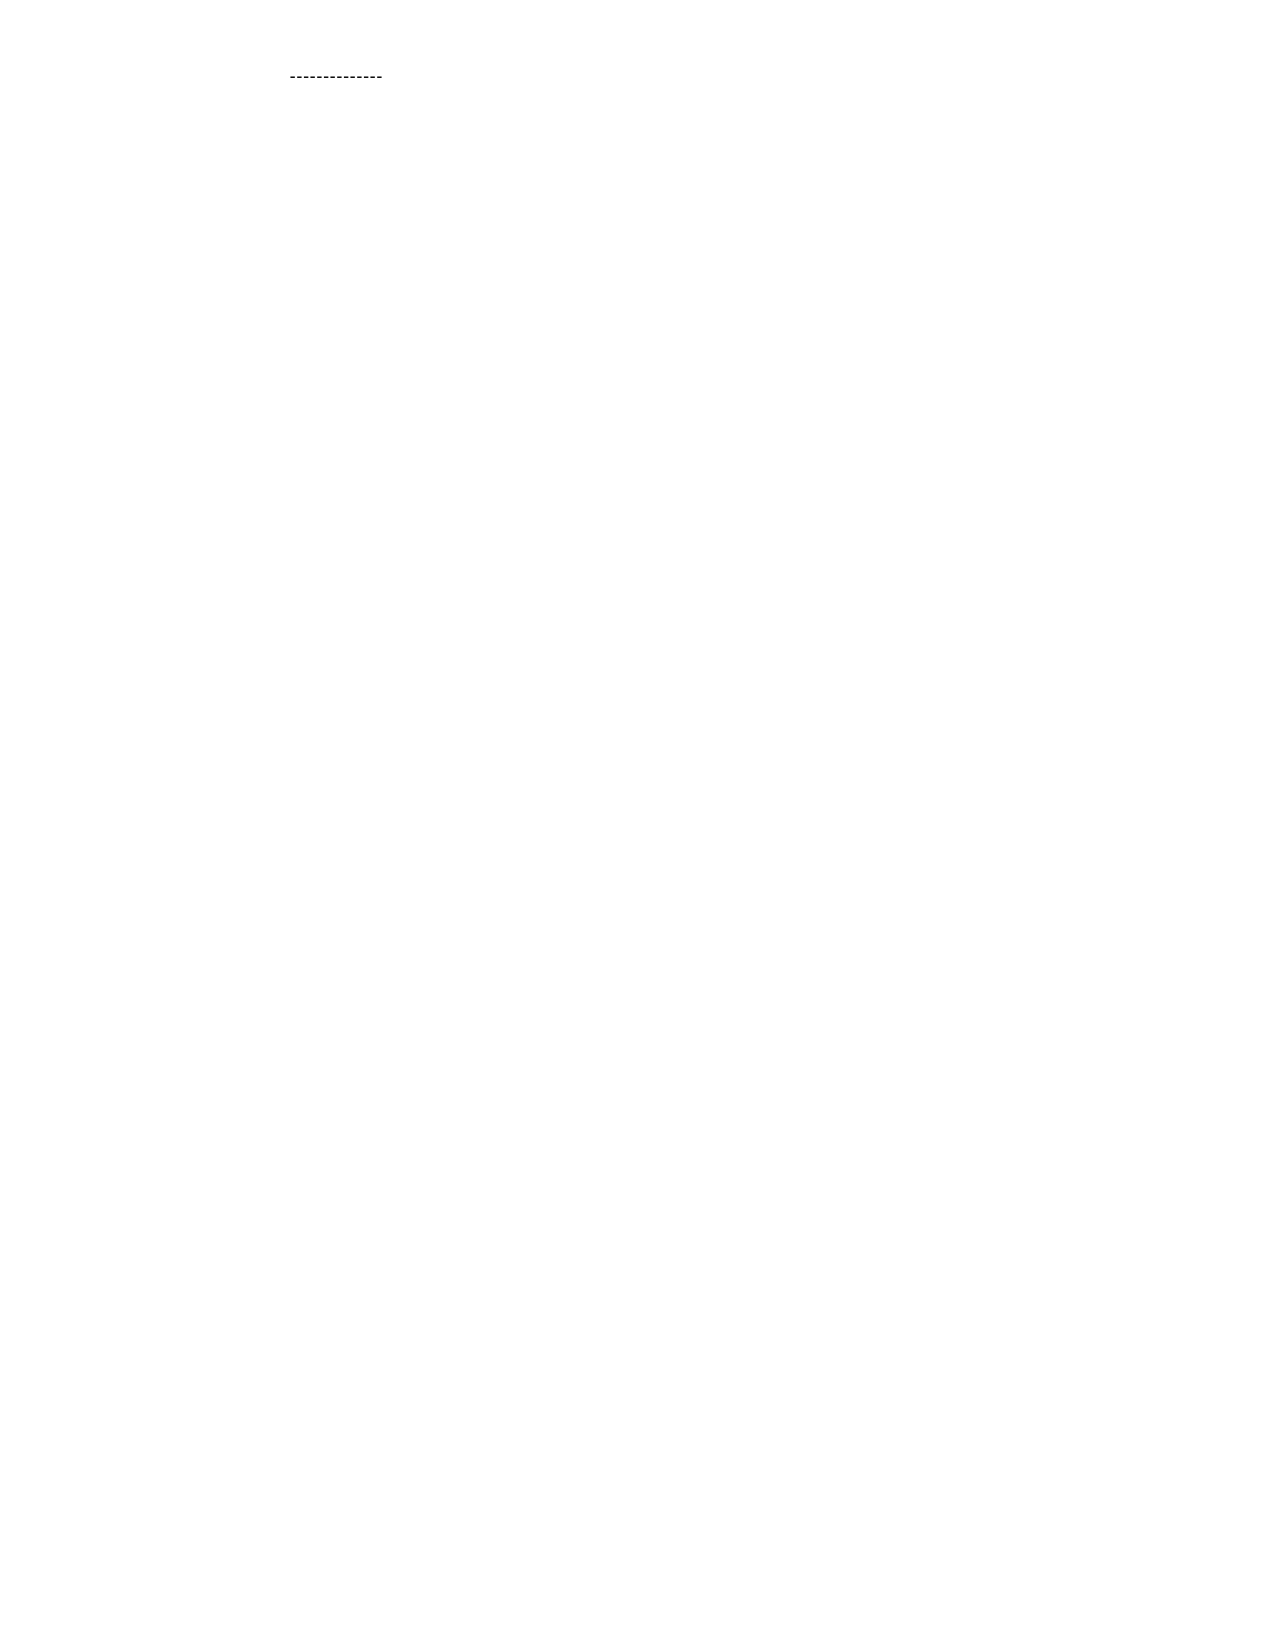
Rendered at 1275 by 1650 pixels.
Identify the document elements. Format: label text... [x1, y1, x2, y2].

text ¯¯¯¯¯¯¯¯¯¯¯¯¯¯ [75, 72, 622, 92]
